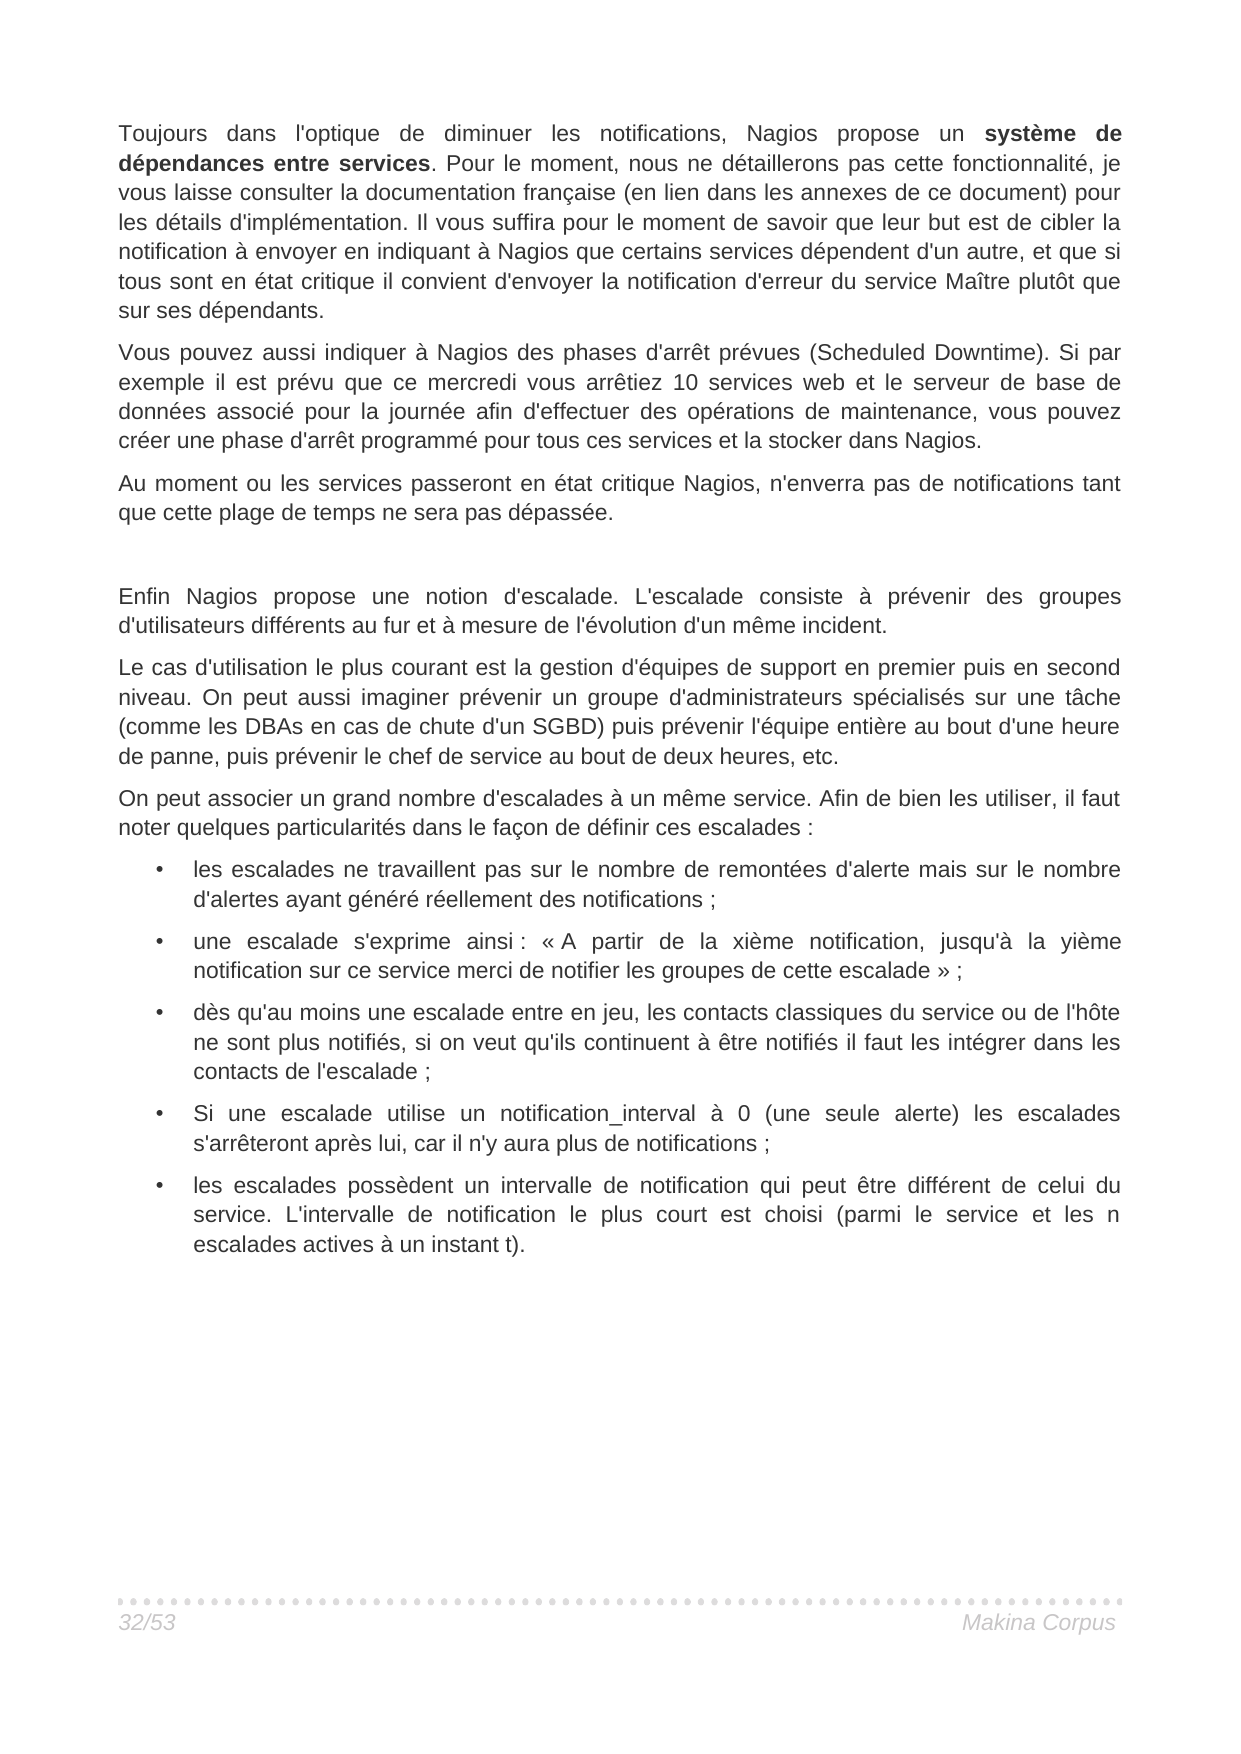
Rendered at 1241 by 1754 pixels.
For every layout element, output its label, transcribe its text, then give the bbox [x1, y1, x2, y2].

list Si une escalade utilise un notification_interval à 0 (une seule alerte) les escalades s'arrêteront après lui, car il n'y aura plus de notifications ; [156, 1098, 1122, 1157]
list dès qu'au moins une escalade entre en jeu, les contacts classiques du service ou de l'hôte ne sont plus notifiés, si on veut qu'ils continuent à être notifiés il faut les intégrer dans les contacts de l'escalade ; [156, 997, 1122, 1086]
text Enfin Nagios propose une notion d'escalade. L'escalade consiste à prévenir des groupes d'utilisateurs différents au fur et à mesure de l'évolution d'un même incident. [118, 581, 1122, 640]
text Le cas d'utilisation le plus courant est la gestion d'équipes de support en premier puis en second niveau. On peut aussi imaginer prévenir un groupe d'administrateurs spécialisés sur une tâche (comme les DBAs en cas de chute d'un SGBD) puis prévenir l'équipe entière au bout d'une heure de panne, puis prévenir le chef de service au bout de deux heures, etc. [118, 652, 1122, 770]
list les escalades possèdent un intervalle de notification qui peut être différent de celui du service. L'intervalle de notification le plus court est choisi (parmi le service et les n escalades actives à un instant t). [156, 1169, 1122, 1258]
text Vous pouvez aussi indiquer à Nagios des phases d'arrêt prévues (Scheduled Downtime). Si par exemple il est prévu que ce mercredi vous arrêtiez 10 services web et le serveur de base de données associé pour la journée afin d'effectuer des opérations de maintenance, vous pouvez créer une phase d'arrêt programmé pour tous ces services et la stocker dans Nagios. [118, 337, 1122, 455]
text Au moment ou les services passeront en état critique Nagios, n'enverra pas de notifications tant que cette plage de temps ne sera pas dépassée. [118, 467, 1122, 526]
text On peut associer un grand nombre d'escalades à un même service. Afin de bien les utiliser, il faut noter quelques particularités dans le façon de définir ces escalades : [118, 783, 1122, 842]
picture [118, 1593, 1123, 1610]
list une escalade s'exprime ainsi : « A partir de la xième notification, jusqu'à la yième notification sur ce service merci de notifier les groupes de cette escalade » ; [156, 926, 1122, 984]
list les escalades ne travaillent pas sur le nombre de remontées d'alerte mais sur le nombre d'alertes ayant généré réellement des notifications ; [156, 854, 1122, 913]
text Toujours dans l'optique de diminuer les notifications, Nagios propose un système de dépendances entre services. Pour le moment, nous ne détaillerons pas cette fonctionnalité, je vous laisse consulter la documentation française (en lien dans les annexes de ce document) pour les détails d'implémentation. Il vous suffira pour le moment de savoir que leur but est de cibler la notification à envoyer en indiquant à Nagios que certains services dépendent d'un autre, et que si tous sont en état critique il convient d'envoyer la notification d'erreur du service Maître plutôt que sur ses dépendants. [118, 118, 1122, 324]
